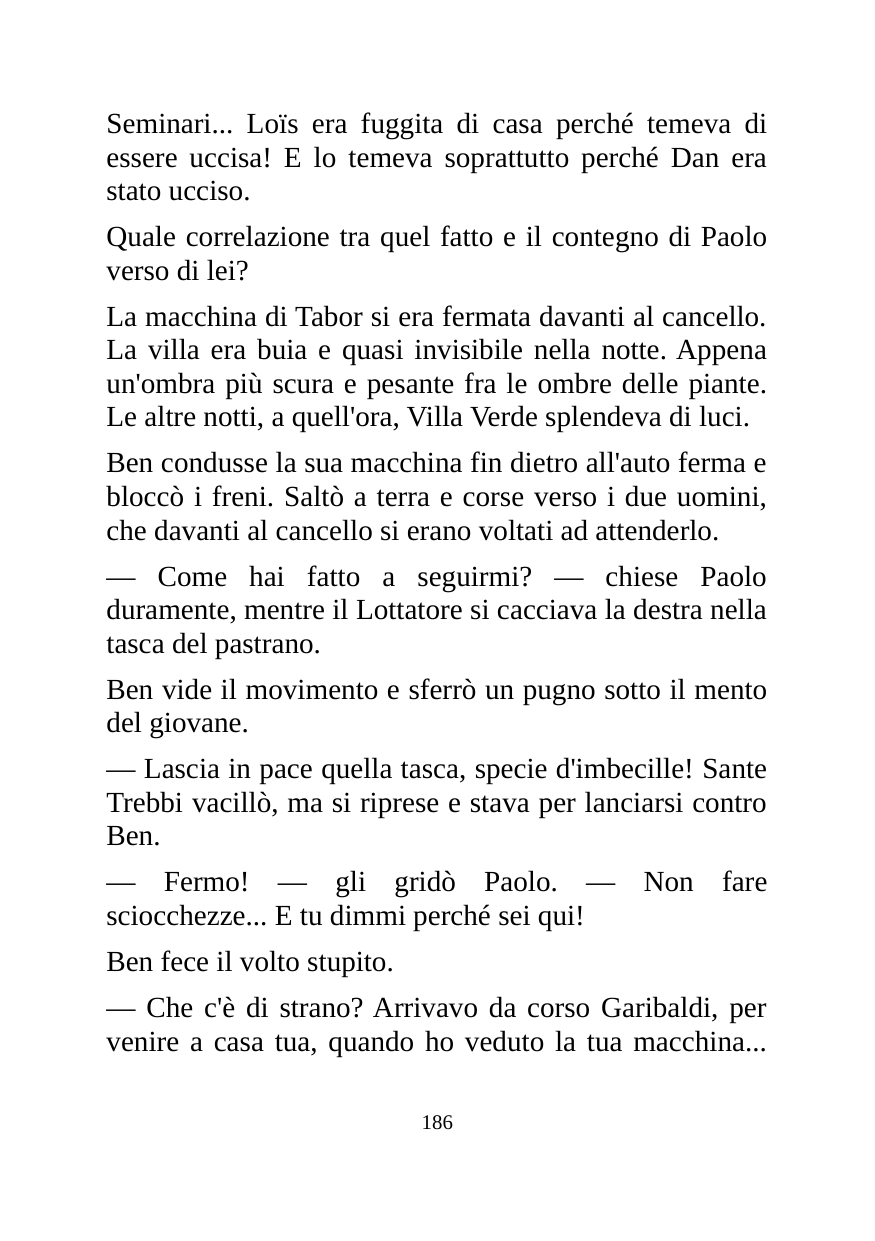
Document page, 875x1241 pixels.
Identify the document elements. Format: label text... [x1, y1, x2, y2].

text Quale correlazione tra quel fatto e il contegno di Paolo verso di lei? [106, 219, 768, 286]
text La macchina di Tabor si era fermata davanti al cancello. La villa era buia e quasi invisibile nella notte. Appena un'ombra più scura e pesante fra le ombre delle piante. Le altre notti, a quell'ora, Villa Verde splendeva di luci. [106, 299, 768, 433]
text Seminari... Loïs era fuggita di casa perché temeva di essere uccisa! E lo temeva soprattutto perché Dan era stato ucciso. [106, 106, 768, 207]
text — Come hai fatto a seguirmi? — chiese Paolo duramente, mentre il Lottatore si cacciava la destra nella tasca del pastrano. [106, 559, 768, 659]
text — Lascia in pace quella tasca, specie d'imbecille! Sante Trebbi vacillò, ma si riprese e stava per lanciarsi contro Ben. [106, 751, 768, 852]
text Ben condusse la sua macchina fin dietro all'auto ferma e bloccò i freni. Saltò a terra e corse verso i due uomini, che davanti al cancello si erano voltati ad attenderlo. [106, 446, 768, 546]
text — Fermo! — gli gridò Paolo. — Non fare sciocchezze... E tu dimmi perché sei qui! [106, 864, 768, 932]
text Ben vide il movimento e sferrò un pugno sotto il mento del giovane. [106, 672, 768, 739]
text — Che c'è di strano? Arrivavo da corso Garibaldi, per venire a casa tua, quando ho veduto la tua macchina... [106, 990, 768, 1057]
text Ben fece il volto stupito. [106, 944, 768, 978]
